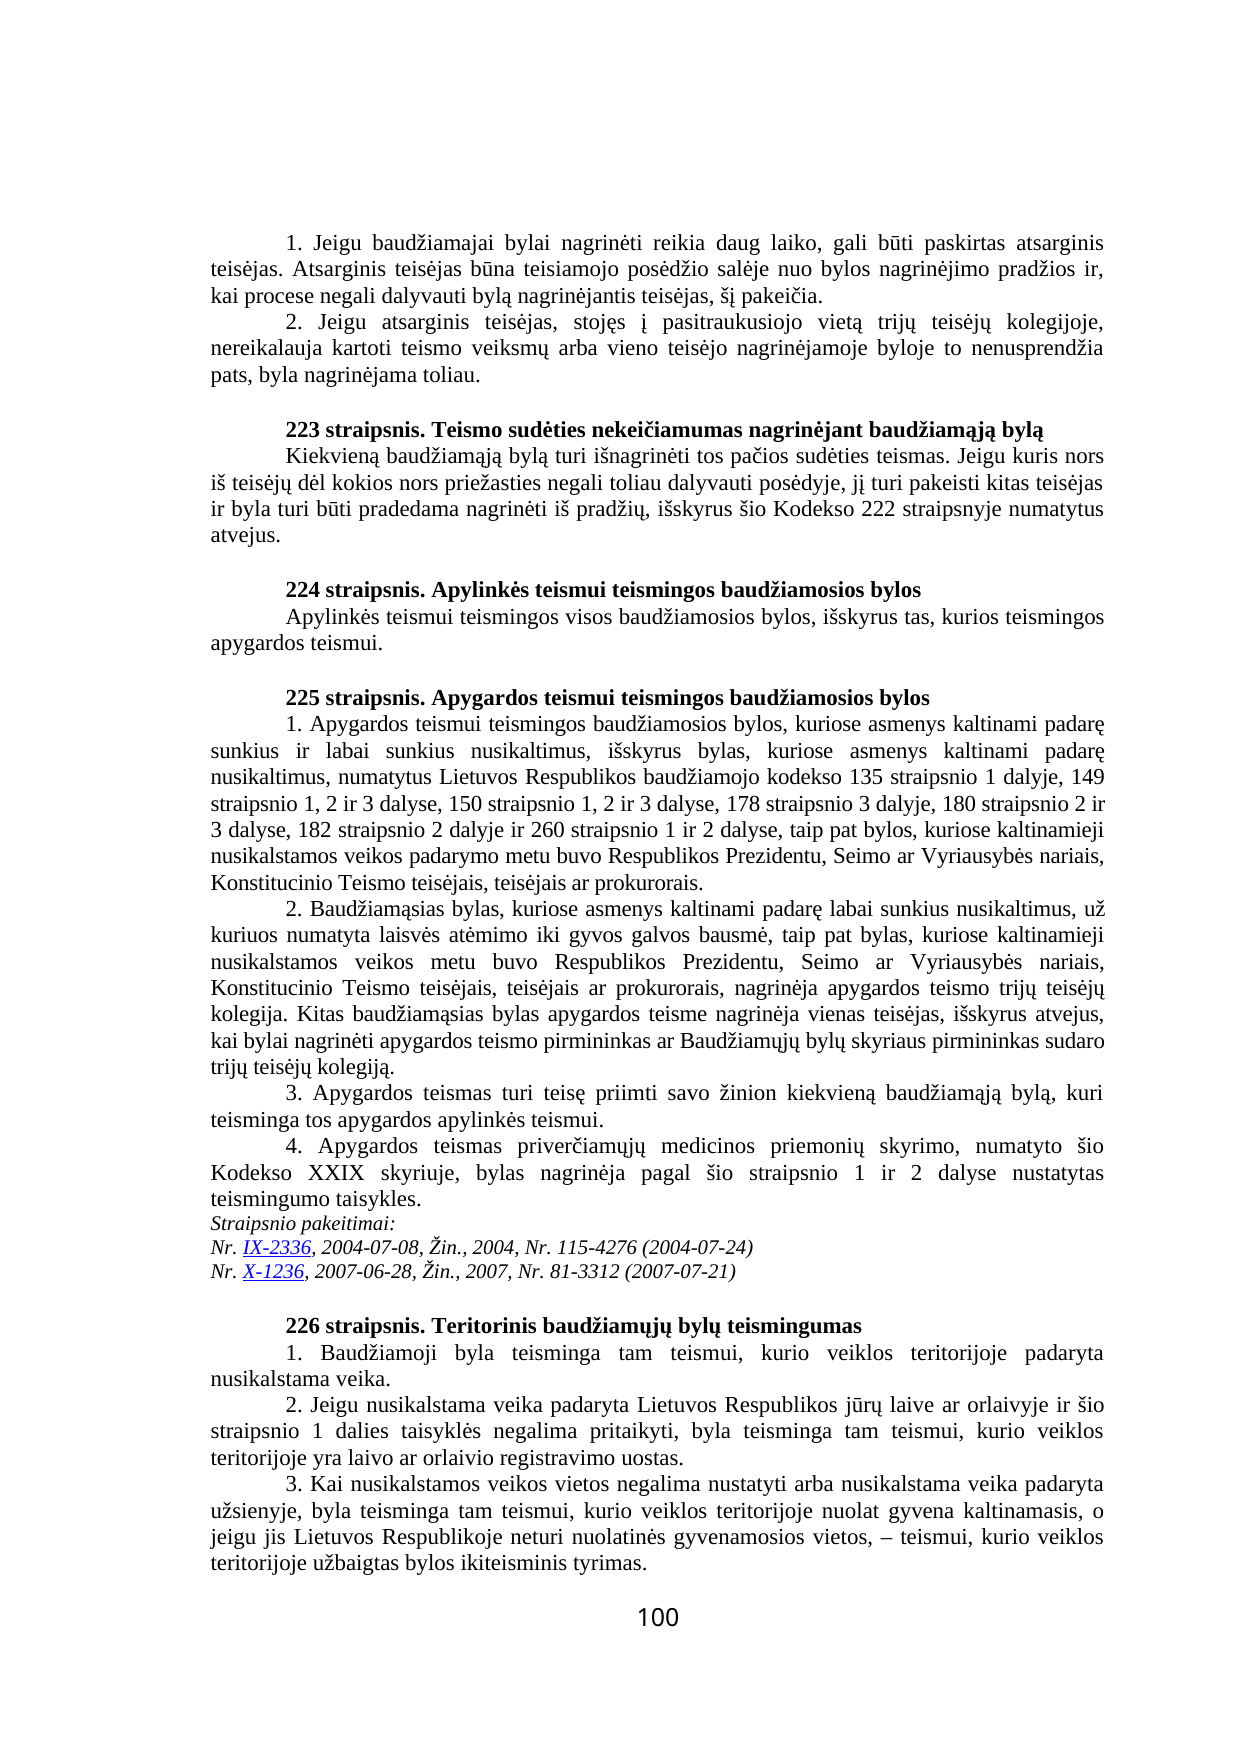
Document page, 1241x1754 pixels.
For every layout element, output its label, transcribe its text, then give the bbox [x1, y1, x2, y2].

text 1. Jeigu baudžiamajai bylai nagrinėti reikia daug laiko, gali būti paskirtas atsarginis teisėjas. Atsarginis teisėjas būna teisiamojo posėdžio salėje nuo bylos nagrinėjimo pradžios ir, kai procese negali dalyvauti bylą nagrinėjantis teisėjas, šį pakeičia. [210, 229, 1105, 308]
text 3. Apygardos teismas turi teisę priimti savo žinion kiekvieną baudžiamąją bylą, kuri teisminga tos apygardos apylinkės teismui. [210, 1079, 1105, 1132]
text Kiekvieną baudžiamąją bylą turi išnagrinėti tos pačios sudėties teismas. Jeigu kuris nors iš teisėjų dėl kokios nors priežasties negali toliau dalyvauti posėdyje, jį turi pakeisti kitas teisėjas ir byla turi būti pradedama nagrinėti iš pradžių, išskyrus šio Kodekso 222 straipsnyje numatytus atvejus. [210, 442, 1105, 548]
text 226 straipsnis. Teritorinis baudžiamųjų bylų teismingumas [210, 1312, 1105, 1338]
text 2. Jeigu atsarginis teisėjas, stojęs į pasitraukusiojo vietą trijų teisėjų kolegijoje, nereikalauja kartoti teismo veiksmų arba vieno teisėjo nagrinėjamoje byloje to nenusprendžia pats, byla nagrinėjama toliau. [210, 308, 1105, 387]
text 223 straipsnis. Teismo sudėties nekeičiamumas nagrinėjant baudžiamąją bylą [285, 416, 1105, 442]
text 3. Kai nusikalstamos veikos vietos negalima nustatyti arba nusikalstama veika padaryta užsienyje, byla teisminga tam teismui, kurio veiklos teritorijoje nuolat gyvena kaltinamasis, o jeigu jis Lietuvos Respublikoje neturi nuolatinės gyvenamosios vietos, – teismui, kurio veiklos teritorijoje užbaigtas bylos ikiteisminis tyrimas. [210, 1470, 1105, 1576]
text 1. Apygardos teismui teismingos baudžiamosios bylos, kuriose asmenys kaltinami padarę sunkius ir labai sunkius nusikaltimus, išskyrus bylas, kuriose asmenys kaltinami padarę nusikaltimus, numatytus Lietuvos Respublikos baudžiamojo kodekso 135 straipsnio 1 dalyje, 149 straipsnio 1, 2 ir 3 dalyse, 150 straipsnio 1, 2 ir 3 dalyse, 178 straipsnio 3 dalyje, 180 straipsnio 2 ir 3 dalyse, 182 straipsnio 2 dalyje ir 260 straipsnio 1 ir 2 dalyse, taip pat bylos, kuriose kaltinamieji nusikalstamos veikos padarymo metu buvo Respublikos Prezidentu, Seimo ar Vyriausybės nariais, Konstitucinio Teismo teisėjais, teisėjais ar prokurorais. [210, 711, 1105, 895]
text Straipsnio pakeitimai: [210, 1211, 1105, 1235]
text 4. Apygardos teismas priverčiamųjų medicinos priemonių skyrimo, numatyto šio Kodekso XXIX skyriuje, bylas nagrinėja pagal šio straipsnio 1 ir 2 dalyse nustatytas teismingumo taisykles. [210, 1132, 1105, 1211]
text 224 straipsnis. Apylinkės teismui teismingos baudžiamosios bylos [210, 576, 1105, 603]
text 2. Baudžiamąsias bylas, kuriose asmenys kaltinami padarę labai sunkius nusikaltimus, už kuriuos numatyta laisvės atėmimo iki gyvos galvos bausmė, taip pat bylas, kuriose kaltinamieji nusikalstamos veikos metu buvo Respublikos Prezidentu, Seimo ar Vyriausybės nariais, Konstitucinio Teismo teisėjais, teisėjais ar prokurorais, nagrinėja apygardos teismo trijų teisėjų kolegija. Kitas baudžiamąsias bylas apygardos teisme nagrinėja vienas teisėjas, išskyrus atvejus, kai bylai nagrinėti apygardos teismo pirmininkas ar Baudžiamųjų bylų skyriaus pirmininkas sudaro trijų teisėjų kolegiją. [210, 895, 1105, 1079]
text Nr. IX-2336, 2004-07-08, Žin., 2004, Nr. 115-4276 (2004-07-24) [210, 1235, 1105, 1259]
text 1. Baudžiamoji byla teisminga tam teismui, kurio veiklos teritorijoje padaryta nusikalstama veika. [210, 1338, 1105, 1391]
text 225 straipsnis. Apygardos teismui teismingos baudžiamosios bylos [210, 684, 1105, 711]
text Nr. X-1236, 2007-06-28, Žin., 2007, Nr. 81-3312 (2007-07-21) [210, 1259, 1105, 1283]
text Apylinkės teismui teismingos visos baudžiamosios bylos, išskyrus tas, kurios teismingos apygardos teismui. [210, 603, 1105, 655]
text 2. Jeigu nusikalstama veika padaryta Lietuvos Respublikos jūrų laive ar orlaivyje ir šio straipsnio 1 dalies taisyklės negalima pritaikyti, byla teisminga tam teismui, kurio veiklos teritorijoje yra laivo ar orlaivio registravimo uostas. [210, 1391, 1105, 1470]
